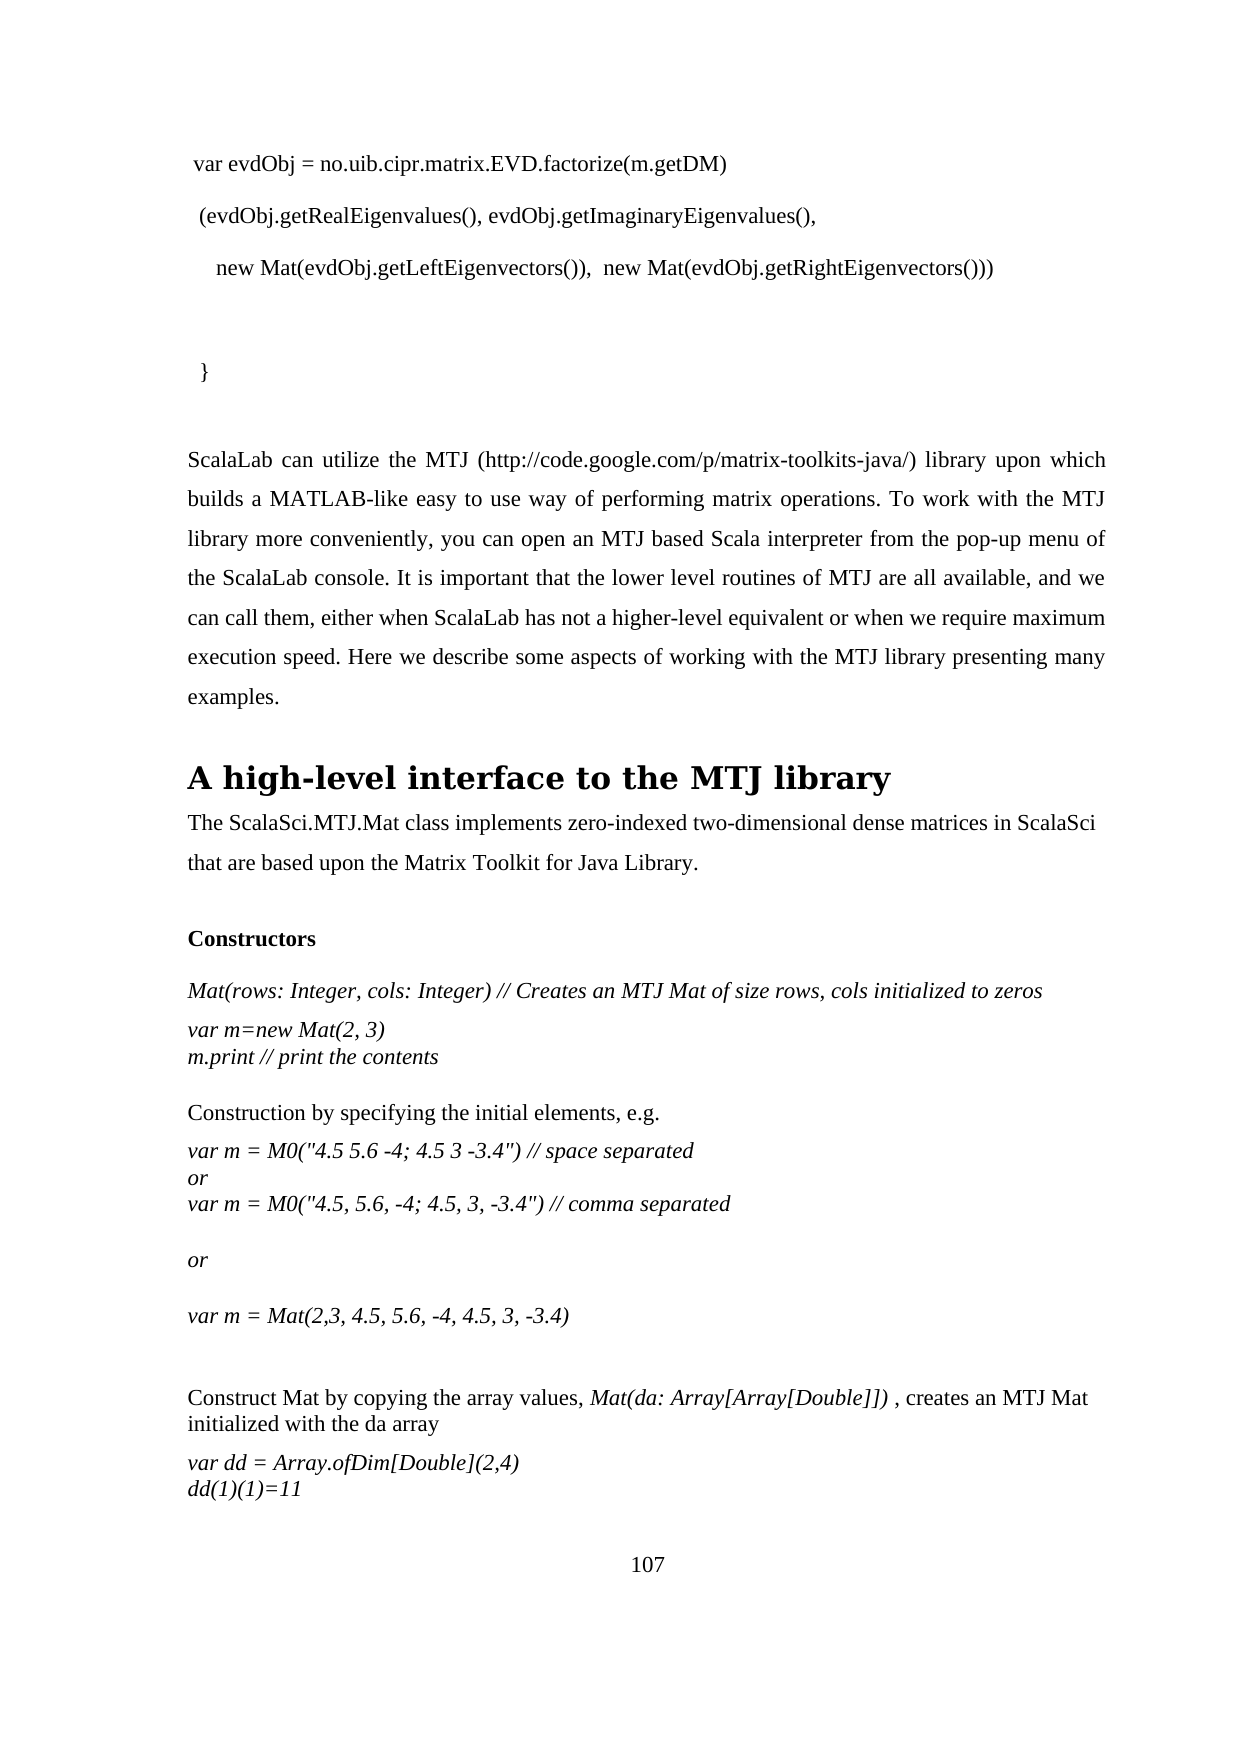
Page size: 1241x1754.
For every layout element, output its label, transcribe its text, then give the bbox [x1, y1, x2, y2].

text Construction by specifying the initial elements, e.g. [187, 1098, 1108, 1125]
text Construct Mat by copying the array values, Mat(da: Array[Array[Double]]) , creates an MTJ Mat initialized with the da array [187, 1384, 1108, 1437]
text var m=new Mat(2, 3) [187, 1016, 1108, 1043]
text var dd = Array.ofDim[Double](2,4) [187, 1449, 1108, 1476]
text Mat(rows: Integer, cols: Integer) // Creates an MTJ Mat of size rows, cols initialized to zeros [187, 977, 1108, 1004]
text The ScalaSci.MTJ.Mat class implements zero-indexed two-dimensional dense matrices in ScalaSci that are based upon the Matrix Toolkit for Java Library. [187, 809, 1108, 875]
text var m = M0("4.5 5.6 -4; 4.5 3 -3.4") // space separated [187, 1137, 1108, 1164]
text m.print // print the contents [187, 1043, 1108, 1069]
text or [187, 1246, 1108, 1272]
subtitle A high-level interface to the MTJ library [187, 760, 1108, 797]
text } [187, 358, 1108, 384]
text var m = Mat(2,3, 4.5, 5.6, -4, 4.5, 3, -3.4) [187, 1302, 1108, 1328]
subtitle Constructors [187, 926, 1108, 952]
text var m = M0("4.5, 5.6, -4; 4.5, 3, -3.4") // comma separated [187, 1190, 1108, 1216]
text or [187, 1164, 1108, 1190]
text dd(1)(1)=11 [187, 1476, 1108, 1502]
text new Mat(evdObj.getLeftEigenvectors()), new Mat(evdObj.getRightEigenvectors())) [187, 254, 1108, 280]
text ScalaLab can utilize the MTJ (http://code.google.com/p/matrix-toolkits-java/) library upon which builds a MATLAB-like easy to use way of performing matrix operations. To work with the MTJ library more conveniently, you can open an MTJ based Scala interpreter from the pop-up menu of the ScalaLab console. It is important that the lower level routines of MTJ are all available, and we can call them, either when ScalaLab has not a higher-level equivalent or when we require maximum execution speed. Here we describe some aspects of working with the MTJ library presenting many examples. [187, 446, 1108, 709]
text var evdObj = no.uib.cipr.matrix.EVD.factorize(m.getDM) [187, 150, 1108, 176]
text (evdObj.getRealEigenvalues(), evdObj.getImaginaryEigenvalues(), [187, 202, 1108, 228]
